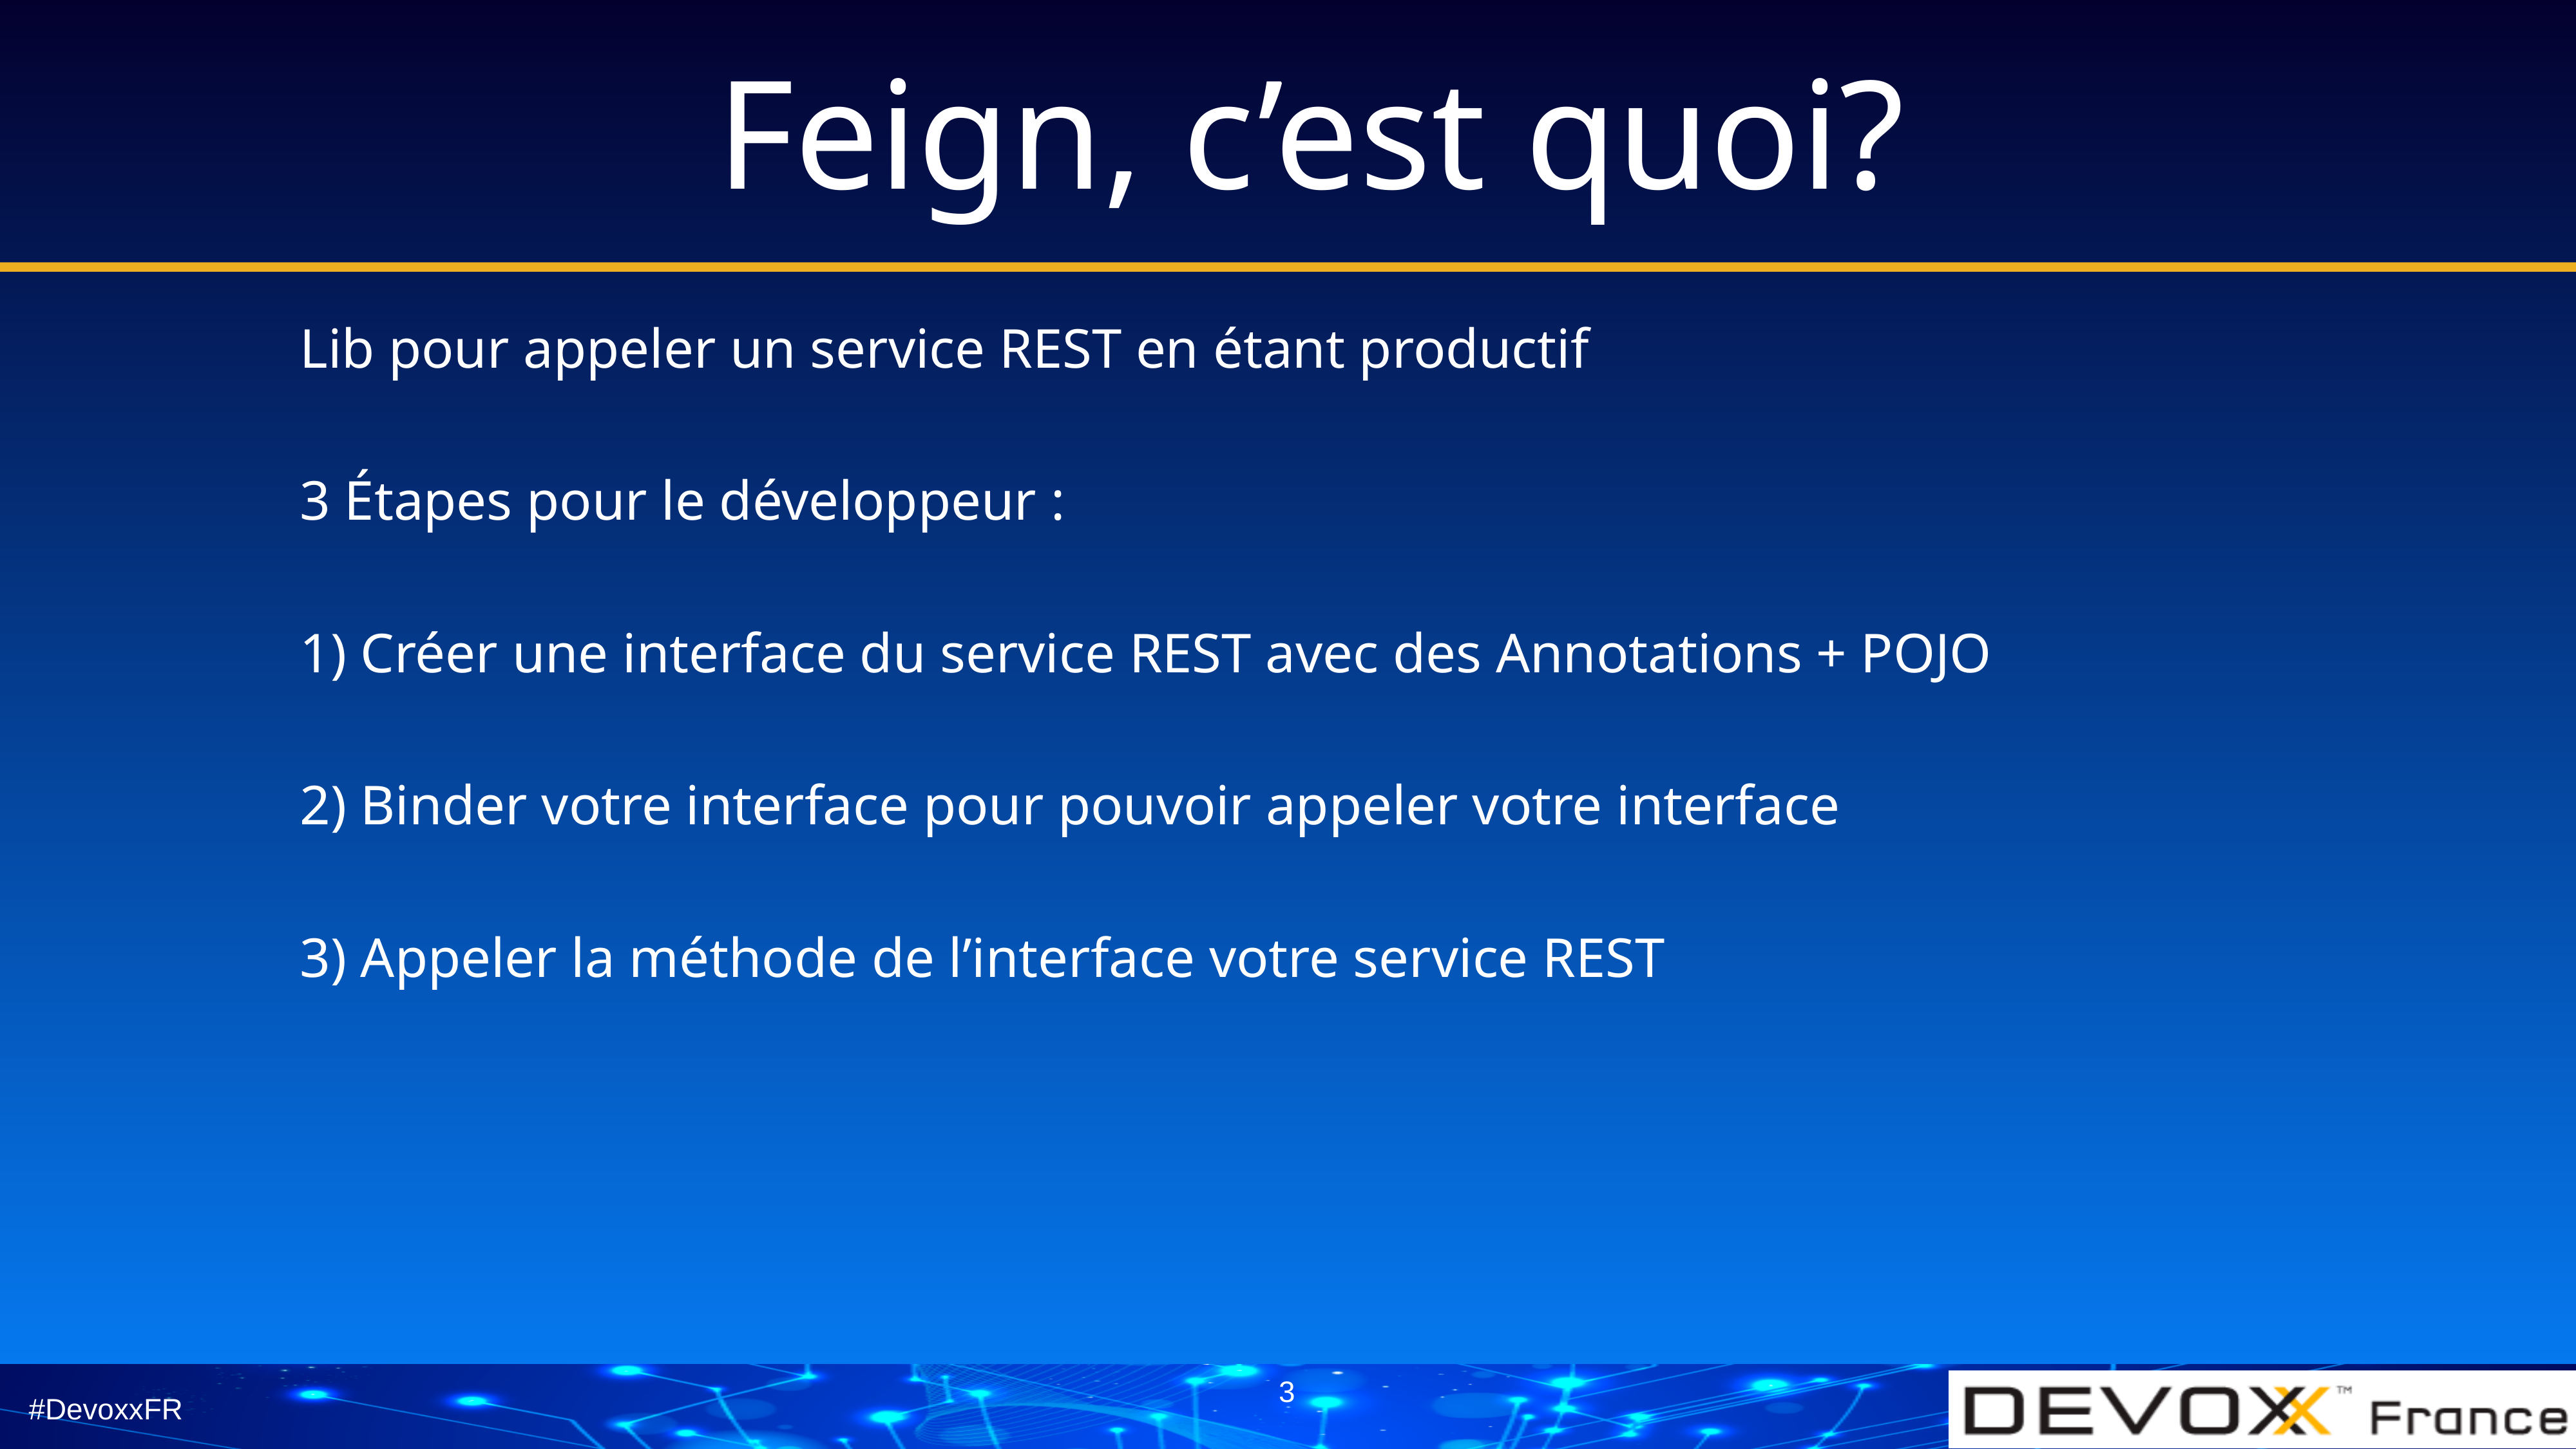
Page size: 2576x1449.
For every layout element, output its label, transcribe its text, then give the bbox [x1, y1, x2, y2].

picture [1315, 1445, 1326, 1449]
picture [749, 1440, 759, 1444]
text_box 3 [1270, 1375, 1304, 1427]
title Feign, c’est quoi? [300, 14, 2322, 247]
picture [1482, 1444, 1499, 1449]
list Lib pour appeler un service REST en étant productif 3 Étapes pour le développeur : 1) Créer une interface du service REST avec des Annotations + POJO 2) Binder votre interface pour pouvoir appeler votre interface 3) Appeler la méthode de l’interface votre service REST [300, 310, 2322, 1326]
picture [0, 272, 2576, 1449]
picture [755, 1446, 766, 1449]
picture [0, 0, 2576, 262]
